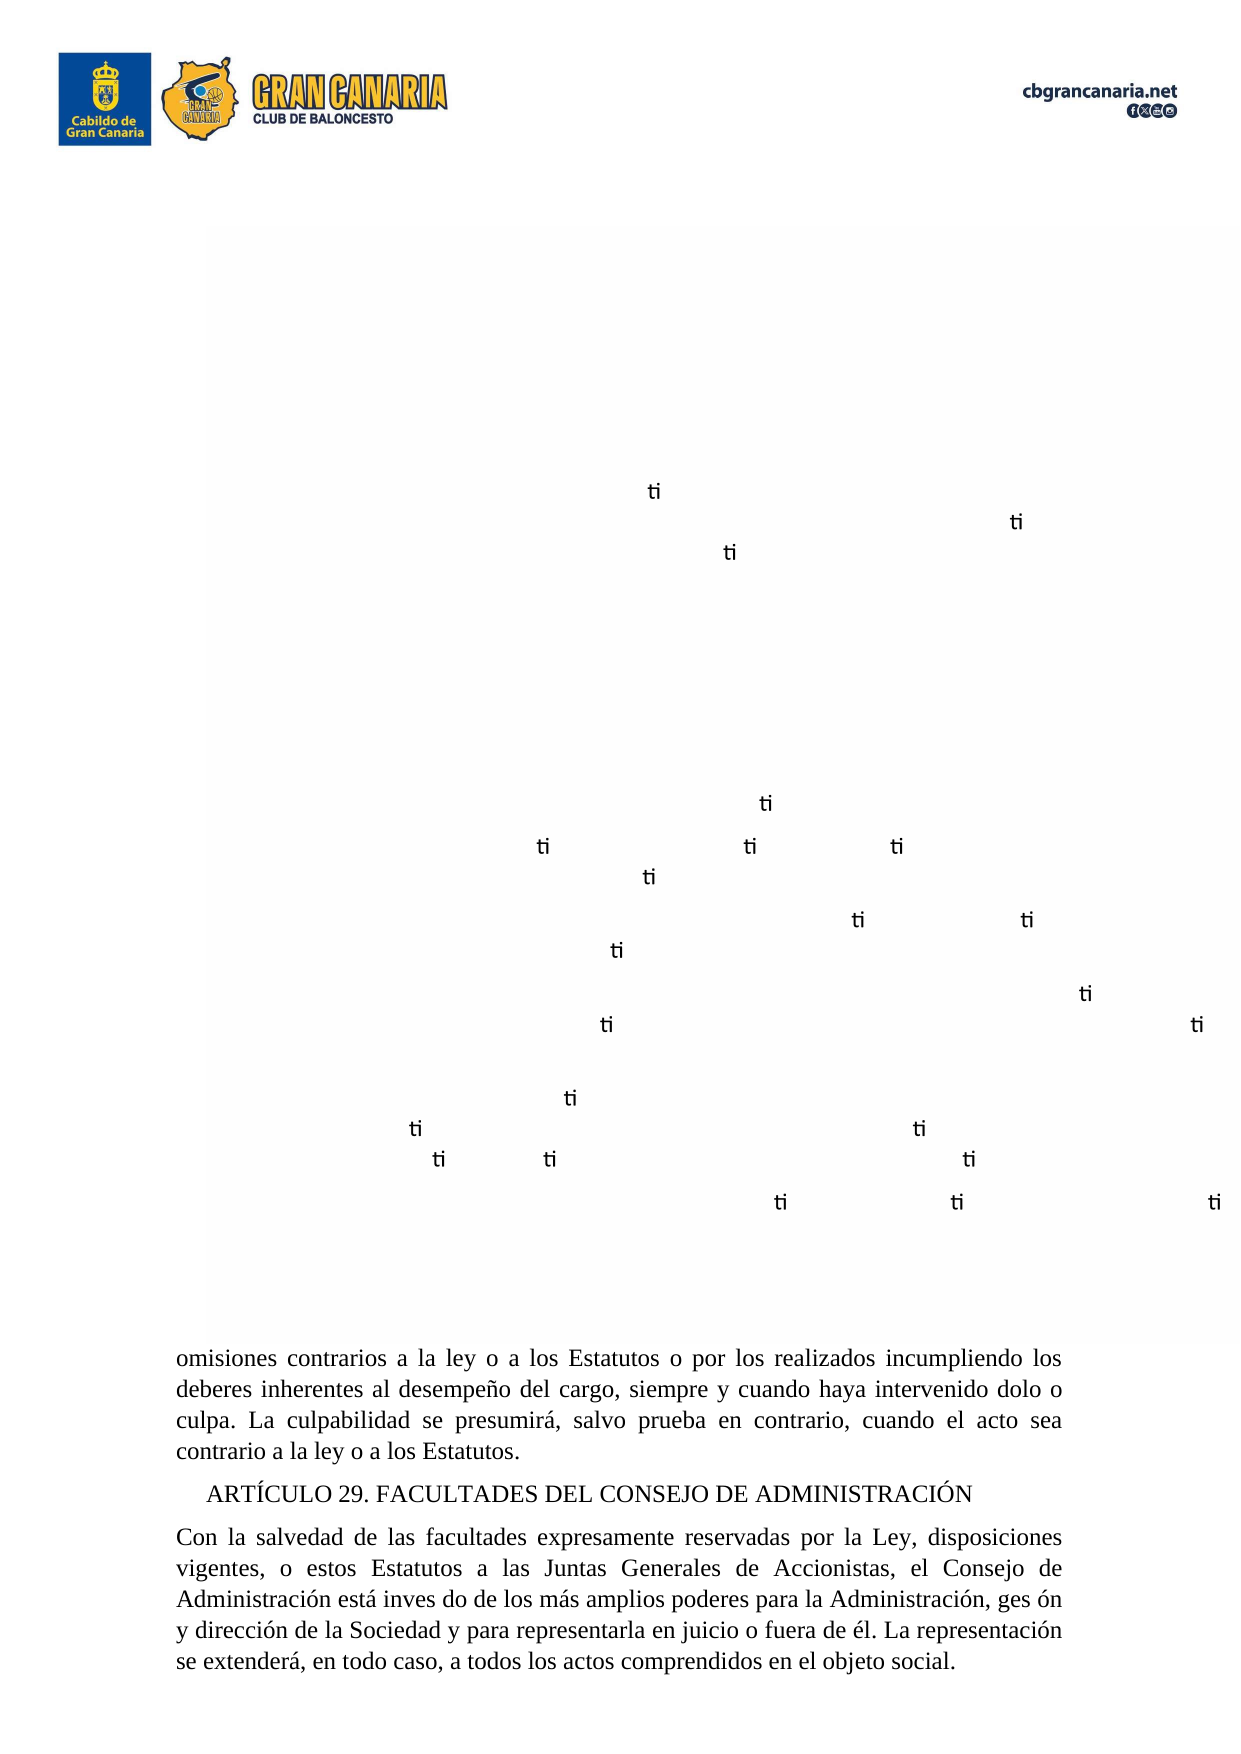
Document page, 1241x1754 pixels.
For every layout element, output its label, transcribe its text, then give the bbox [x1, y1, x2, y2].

subtitle ARTÍCULO 29. FACULTADES DEL CONSEJO DE ADMINISTRACIÓN [206, 1479, 1063, 1508]
text omisiones contrarios a la ley o a los Estatutos o por los realizados incumpliendo los deberes inherentes al desempeño del cargo, siempre y cuando haya intervenido dolo o culpa. La culpabilidad se presumirá, salvo prueba en contrario, cuando el acto sea contrario a la ley o a los Estatutos. [176, 1343, 1063, 1465]
text Con la salvedad de las facultades expresamente reservadas por la Ley, disposiciones vigentes, o estos Estatutos a las Juntas Generales de Accionistas, el Consejo de Administración está inves do de los más amplios poderes para la Administración, ges ón y dirección de la Sociedad y para representarla en juicio o fuera de él. La representación se extenderá, en todo caso, a todos los actos comprendidos en el objeto social. [176, 1522, 1063, 1675]
